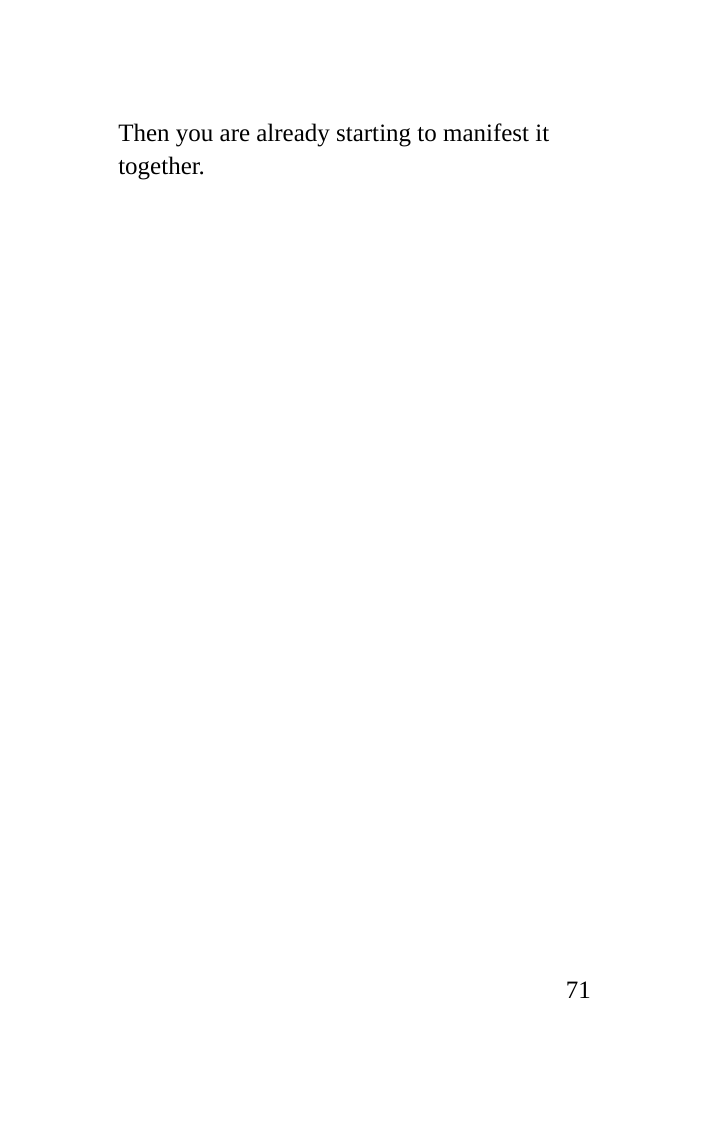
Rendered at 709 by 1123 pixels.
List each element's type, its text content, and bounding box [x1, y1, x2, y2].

text Then you are already starting to manifest it together. [118, 118, 591, 180]
